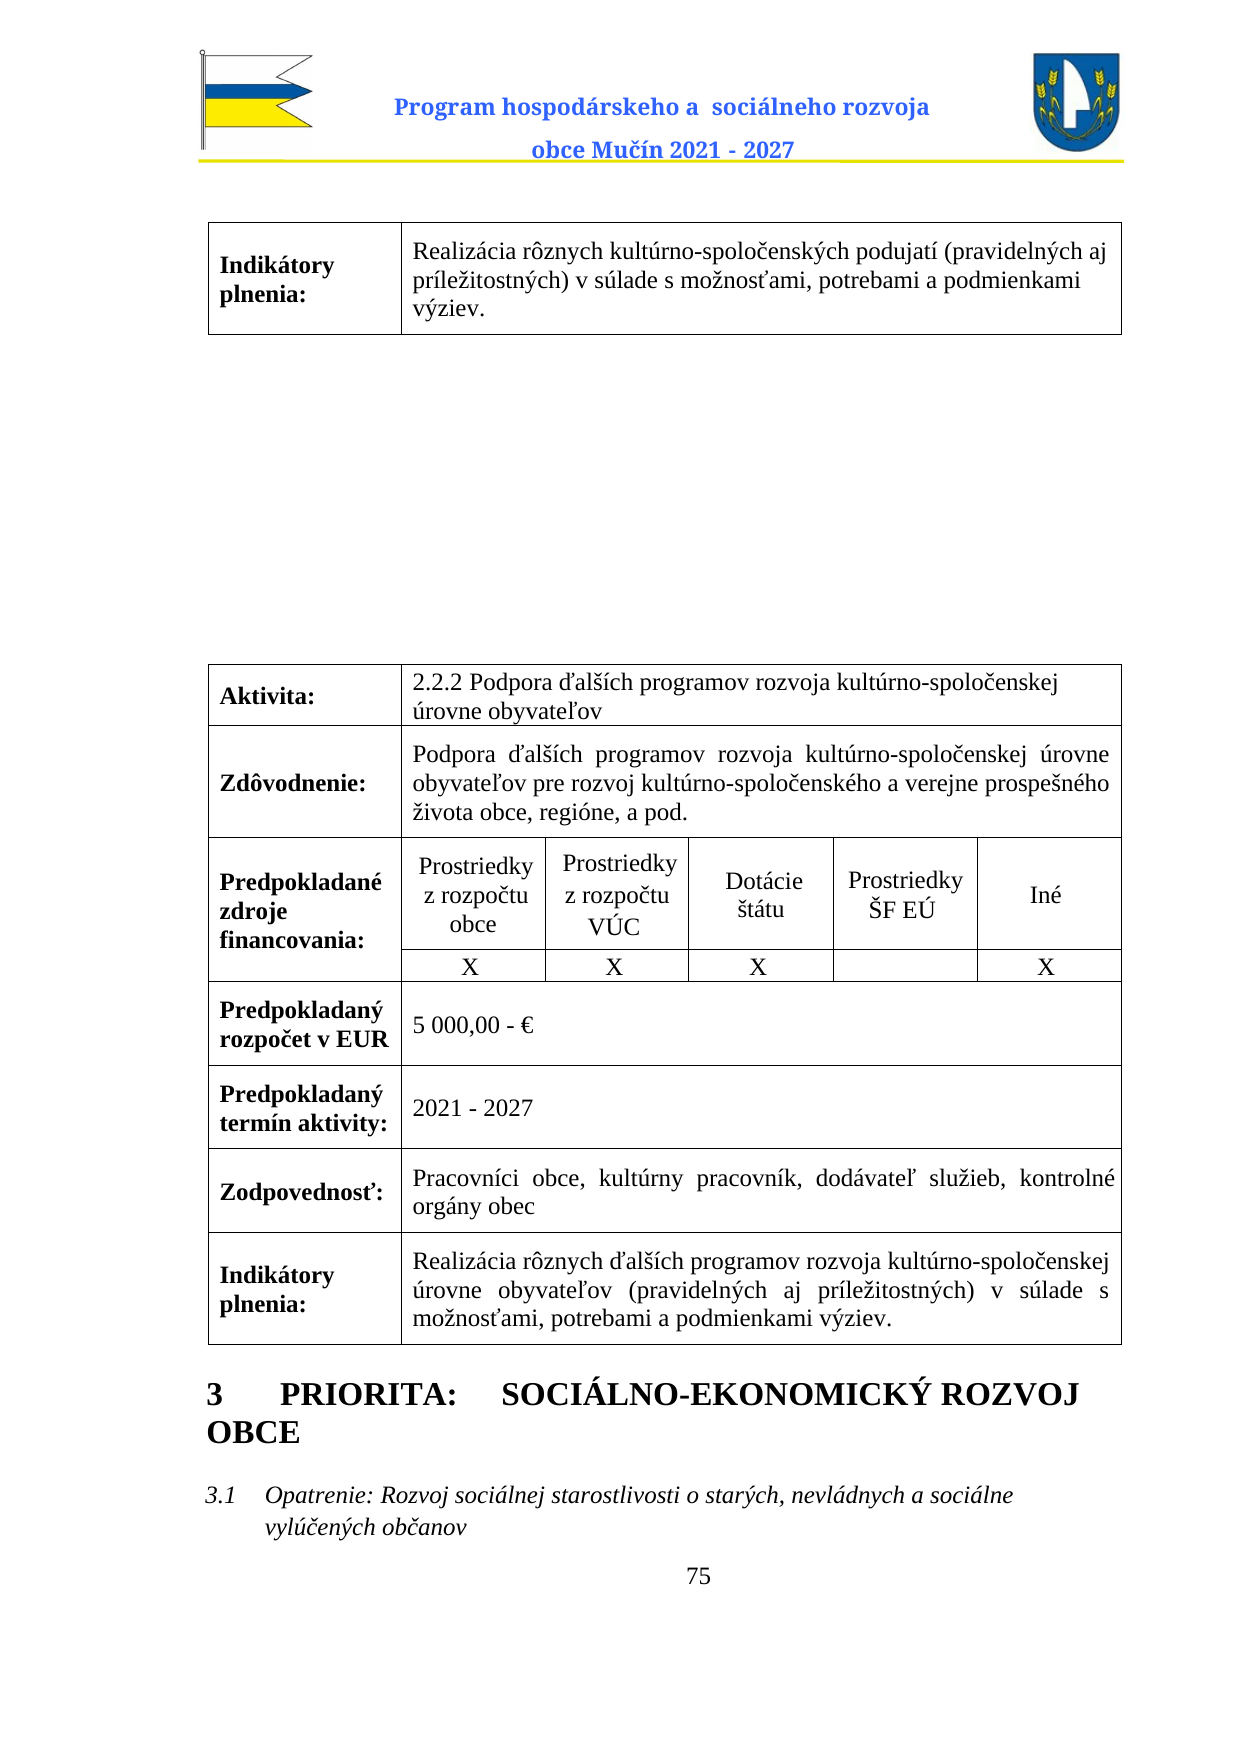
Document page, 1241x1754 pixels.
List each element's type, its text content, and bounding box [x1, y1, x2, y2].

table_cell Indikátory plnenia: [209, 223, 401, 334]
table_cell Podpora ďalších programov rozvoja kultúrno-spoločenskej úrovne obyvateľov pre rozvoj kultúrno-spoločenského a verejne prospešného života obce, regióne, a pod. [402, 726, 1121, 837]
table_cell X [689, 950, 833, 981]
table_cell Predpokladané zdroje financovania: [209, 838, 401, 981]
table_cell Indikátory plnenia: [209, 1233, 401, 1344]
table_cell X [546, 950, 688, 981]
text 3.1 Opatrenie: Rozvoj sociálnej starostlivosti o starých, nevládnych a sociálne vylúčených občanov [205, 1480, 1123, 1541]
table_cell X [978, 950, 1121, 981]
table_cell Predpokladaný termín aktivity: [209, 1066, 401, 1148]
table_cell 5 000,00 - € [402, 982, 1121, 1064]
table_header Aktivita: [209, 665, 401, 724]
table_cell Realizácia rôznych kultúrno-spoločenských podujatí (pravidelných aj príležitostných) v súlade s možnosťami, potrebami a podmienkami výziev. [402, 223, 1121, 334]
table_cell Pracovníci obce, kultúrny pracovník, dodávateľ služieb, kontrolné orgány obec [402, 1149, 1121, 1232]
table_cell Prostriedky z rozpočtu obce [402, 838, 545, 949]
subtitle 3 PRIORITA: SOCIÁLNO-EKONOMICKÝ ROZVOJ OBCE [206, 1373, 1123, 1450]
table_cell X [402, 950, 545, 981]
table_cell Prostriedky ŠF EÚ [834, 838, 977, 949]
table_cell Iné [978, 838, 1121, 949]
table_cell Zdôvodnenie: [209, 726, 401, 837]
table_cell Prostriedky z rozpočtu VÚC [546, 838, 688, 949]
table_cell 2021 - 2027 [402, 1066, 1121, 1148]
table_header 2.2.2 Podpora ďalších programov rozvoja kultúrno-spoločenskej úrovne obyvateľov [402, 665, 1121, 724]
table_cell Zodpovednosť: [209, 1149, 401, 1232]
table_cell Realizácia rôznych ďalších programov rozvoja kultúrno-spoločenskej úrovne obyvateľov (pravidelných aj príležitostných) v súlade s možnosťami, potrebami a podmienkami výziev. [402, 1233, 1121, 1344]
table_cell Dotácie štátu [689, 838, 833, 949]
table_cell Predpokladaný rozpočet v EUR [209, 982, 401, 1064]
table_cell [834, 950, 977, 981]
